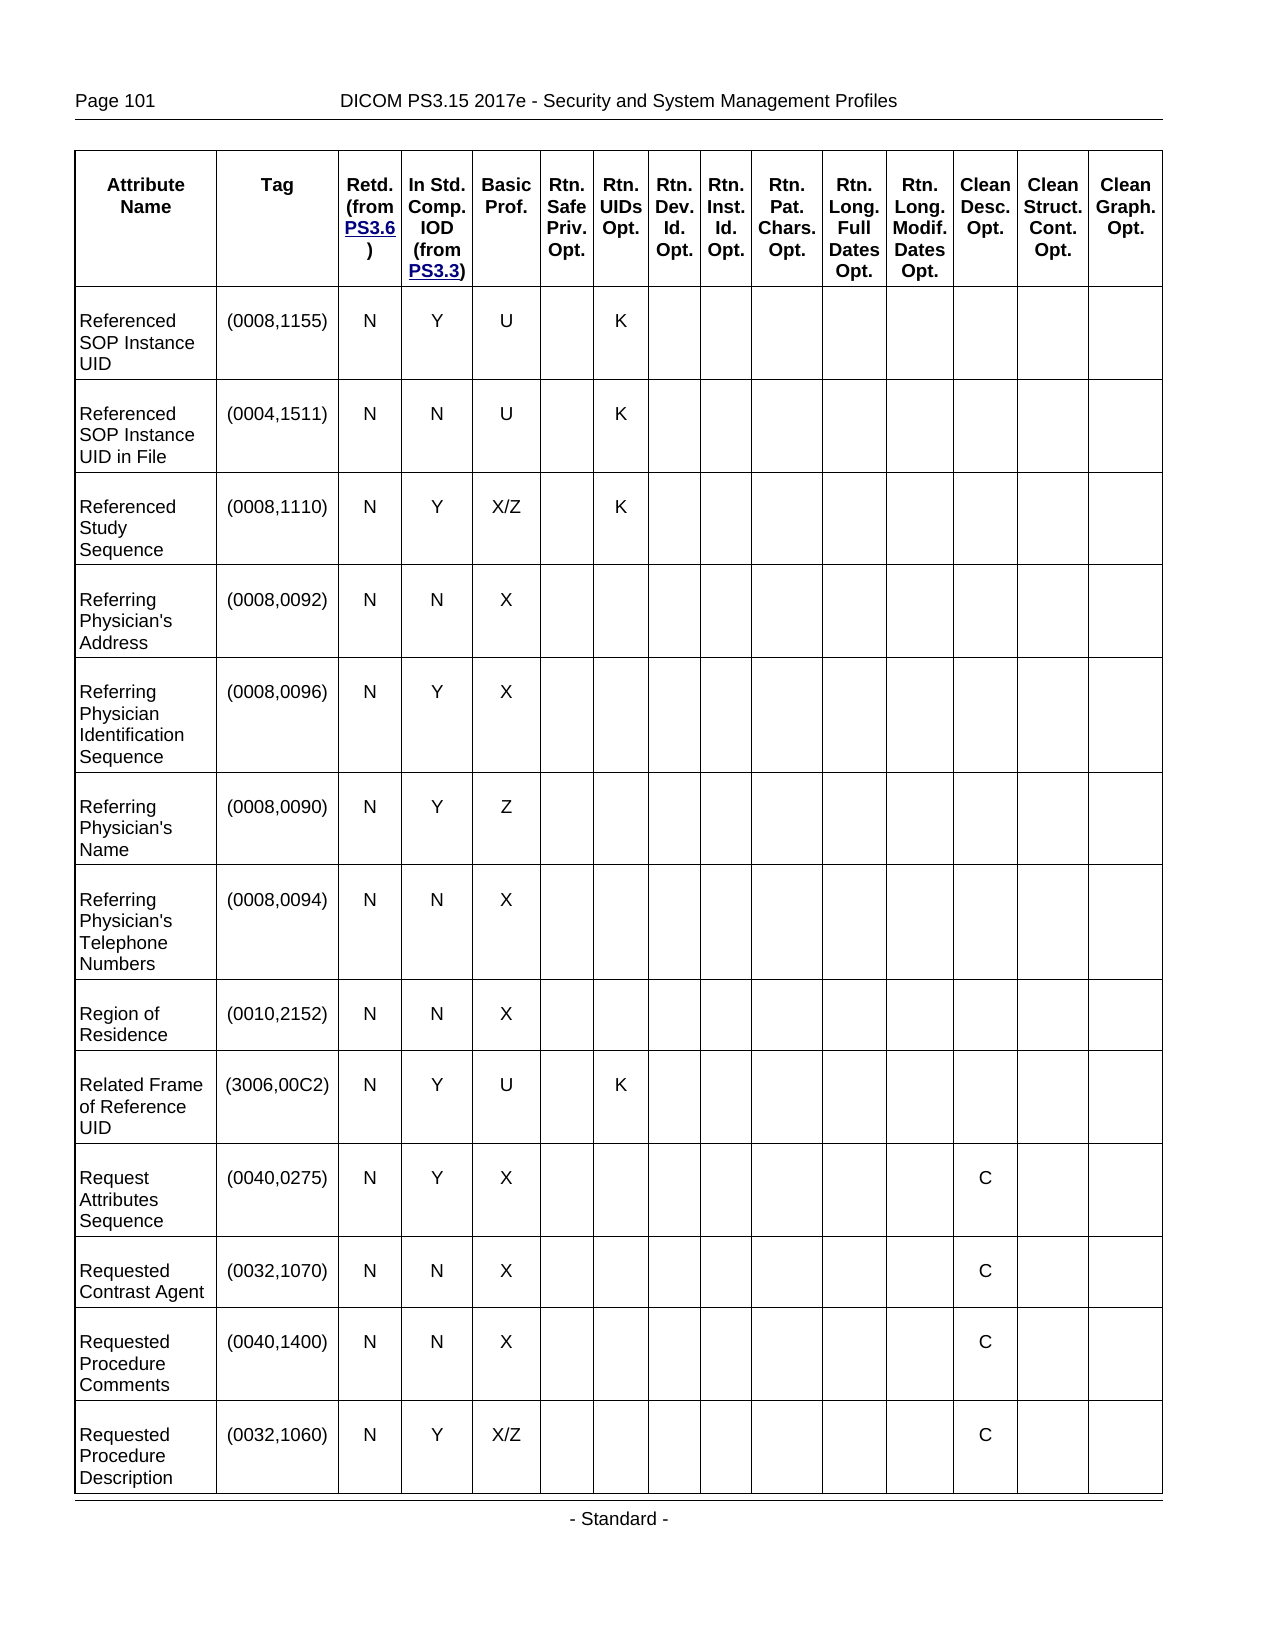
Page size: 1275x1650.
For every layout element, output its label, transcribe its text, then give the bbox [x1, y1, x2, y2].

table_cell (0008,0096) [217, 658, 338, 772]
table_cell [1089, 380, 1162, 472]
table_cell [1018, 473, 1088, 564]
table_cell N [339, 473, 401, 564]
table_cell [887, 1308, 953, 1400]
table_cell [541, 473, 593, 564]
table_cell [752, 1144, 822, 1236]
table_cell Referring Physician's Telephone Numbers [76, 865, 216, 979]
table_header Rtn. Inst. Id. Opt. [701, 151, 751, 286]
table_cell U [473, 287, 540, 379]
table_cell [752, 865, 822, 979]
table_cell [701, 473, 751, 564]
table_cell [701, 658, 751, 772]
table_cell C [954, 1308, 1017, 1400]
table_cell [594, 565, 648, 657]
table_cell Request Attributes Sequence [76, 1144, 216, 1236]
table_cell Z [473, 773, 540, 864]
table_cell [954, 565, 1017, 657]
table_cell K [594, 473, 648, 564]
table_cell [887, 473, 953, 564]
table_cell X [473, 1237, 540, 1307]
table_header Attribute Name [76, 151, 216, 286]
table_cell [1089, 1237, 1162, 1307]
table_cell [541, 1051, 593, 1143]
table_cell [701, 1308, 751, 1400]
table_cell [1018, 658, 1088, 772]
table_cell [752, 980, 822, 1050]
table_cell [823, 565, 886, 657]
table_cell N [339, 565, 401, 657]
table_cell [752, 565, 822, 657]
table_cell [823, 1144, 886, 1236]
table_cell [823, 773, 886, 864]
table_cell [541, 980, 593, 1050]
table_cell [752, 1308, 822, 1400]
table_cell (0008,0090) [217, 773, 338, 864]
table_header Rtn. UIDs Opt. [594, 151, 648, 286]
table_cell [541, 865, 593, 979]
table_cell (0040,1400) [217, 1308, 338, 1400]
table_cell N [402, 1237, 472, 1307]
table_cell C [954, 1401, 1017, 1492]
table_header Clean Struct. Cont. Opt. [1018, 151, 1088, 286]
table_cell [752, 287, 822, 379]
table_cell [1018, 1237, 1088, 1307]
table_cell (3006,00C2) [217, 1051, 338, 1143]
table_cell U [473, 1051, 540, 1143]
table_cell [752, 380, 822, 472]
table_cell X/Z [473, 1401, 540, 1492]
table_cell [649, 565, 700, 657]
table_cell N [402, 565, 472, 657]
table_cell [752, 473, 822, 564]
table_cell (0040,0275) [217, 1144, 338, 1236]
table_cell [823, 473, 886, 564]
table_cell Referenced SOP Instance UID in File [76, 380, 216, 472]
table_cell [701, 287, 751, 379]
table_cell [887, 565, 953, 657]
table_cell [1089, 1401, 1162, 1492]
table_cell (0008,1110) [217, 473, 338, 564]
table_cell [823, 1308, 886, 1400]
table_cell N [402, 865, 472, 979]
table_cell N [339, 980, 401, 1050]
table_cell Y [402, 658, 472, 772]
table_cell N [339, 1237, 401, 1307]
table_cell [954, 287, 1017, 379]
table_cell [954, 865, 1017, 979]
table_header Rtn. Dev. Id. Opt. [649, 151, 700, 286]
table_cell [1018, 1401, 1088, 1492]
table_cell [701, 380, 751, 472]
table_header Clean Desc. Opt. [954, 151, 1017, 286]
table_cell N [339, 658, 401, 772]
table_cell [887, 380, 953, 472]
table_cell [823, 1237, 886, 1307]
table_cell [752, 773, 822, 864]
table_cell X [473, 865, 540, 979]
table_cell [541, 773, 593, 864]
table_cell X [473, 1308, 540, 1400]
table_cell N [339, 1308, 401, 1400]
table_cell N [339, 287, 401, 379]
table_cell [1018, 287, 1088, 379]
table_cell X [473, 565, 540, 657]
table_cell [887, 773, 953, 864]
table_cell [701, 1237, 751, 1307]
table_cell (0010,2152) [217, 980, 338, 1050]
table_cell [701, 980, 751, 1050]
table_cell [887, 1237, 953, 1307]
table_cell Requested Procedure Description [76, 1401, 216, 1492]
table_cell [1089, 287, 1162, 379]
table_cell (0008,1155) [217, 287, 338, 379]
table_cell N [339, 380, 401, 472]
table_cell [649, 773, 700, 864]
table_cell [752, 1051, 822, 1143]
table_header Retd. (from PS3.6) [339, 151, 401, 286]
table_cell [823, 865, 886, 979]
table_cell [887, 1401, 953, 1492]
table_cell [823, 1051, 886, 1143]
table_cell [887, 980, 953, 1050]
table_header In Std. Comp. IOD (from PS3.3) [402, 151, 472, 286]
table_cell [954, 473, 1017, 564]
table_cell N [339, 865, 401, 979]
table_cell [752, 658, 822, 772]
table_cell (0032,1070) [217, 1237, 338, 1307]
table_header Rtn. Safe Priv. Opt. [541, 151, 593, 286]
table_cell [701, 773, 751, 864]
table_cell (0008,0094) [217, 865, 338, 979]
table_cell K [594, 380, 648, 472]
table_cell [1018, 773, 1088, 864]
table_cell [1018, 380, 1088, 472]
table_cell Referring Physician's Name [76, 773, 216, 864]
table_cell [954, 1051, 1017, 1143]
table_cell [954, 773, 1017, 864]
table_cell [541, 658, 593, 772]
table_cell [541, 287, 593, 379]
table_cell [649, 287, 700, 379]
table_cell Y [402, 287, 472, 379]
table_cell X/Z [473, 473, 540, 564]
table_header Rtn. Long. Full Dates Opt. [823, 151, 886, 286]
table_cell [1018, 865, 1088, 979]
table_cell [649, 980, 700, 1050]
table_header Rtn. Long. Modif. Dates Opt. [887, 151, 953, 286]
table_cell X [473, 1144, 540, 1236]
table_cell [823, 980, 886, 1050]
table_header Clean Graph. Opt. [1089, 151, 1162, 286]
table_cell (0032,1060) [217, 1401, 338, 1492]
table_cell [1018, 1051, 1088, 1143]
table_cell [594, 865, 648, 979]
table_cell [887, 865, 953, 979]
table_cell [594, 773, 648, 864]
table_cell U [473, 380, 540, 472]
table_cell K [594, 287, 648, 379]
table_cell [649, 1144, 700, 1236]
table_cell [1089, 1144, 1162, 1236]
table_cell C [954, 1144, 1017, 1236]
table_cell [887, 1051, 953, 1143]
table_cell [887, 1144, 953, 1236]
table_cell [1089, 565, 1162, 657]
table_cell [594, 658, 648, 772]
table_cell [594, 1401, 648, 1492]
table_cell [701, 565, 751, 657]
table_header Tag [217, 151, 338, 286]
table_cell [823, 658, 886, 772]
table_cell [541, 565, 593, 657]
table_cell [1089, 980, 1162, 1050]
table_cell C [954, 1237, 1017, 1307]
table_cell [823, 1401, 886, 1492]
table_cell [649, 473, 700, 564]
table_cell Referenced SOP Instance UID [76, 287, 216, 379]
table_cell [887, 287, 953, 379]
table_cell Referenced Study Sequence [76, 473, 216, 564]
table_cell [1089, 658, 1162, 772]
table_cell [1089, 473, 1162, 564]
table_cell [541, 380, 593, 472]
table_cell [701, 865, 751, 979]
table_cell Y [402, 1401, 472, 1492]
table_cell Referring Physician's Address [76, 565, 216, 657]
table_cell [541, 1401, 593, 1492]
table_cell [594, 1308, 648, 1400]
table_cell N [339, 1144, 401, 1236]
table_cell [1089, 865, 1162, 979]
table_cell [823, 380, 886, 472]
table_cell Y [402, 773, 472, 864]
table_cell N [339, 773, 401, 864]
table_cell [1018, 565, 1088, 657]
table_cell [701, 1144, 751, 1236]
table_cell Y [402, 1051, 472, 1143]
table_cell N [339, 1401, 401, 1492]
table_header Rtn. Pat. Chars. Opt. [752, 151, 822, 286]
table_cell [701, 1051, 751, 1143]
table_cell [1089, 773, 1162, 864]
table_cell [649, 380, 700, 472]
table_cell [1018, 1144, 1088, 1236]
table_header Basic Prof. [473, 151, 540, 286]
table_cell [954, 980, 1017, 1050]
table_cell Requested Contrast Agent [76, 1237, 216, 1307]
table_cell [752, 1237, 822, 1307]
table_cell [649, 658, 700, 772]
table_cell [541, 1308, 593, 1400]
table_cell [1089, 1051, 1162, 1143]
table_cell [649, 1237, 700, 1307]
table_cell Referring Physician Identification Sequence [76, 658, 216, 772]
table_cell Requested Procedure Comments [76, 1308, 216, 1400]
table_cell [594, 1237, 648, 1307]
table_cell Region of Residence [76, 980, 216, 1050]
table_cell [541, 1144, 593, 1236]
table_cell [649, 865, 700, 979]
table_cell N [402, 1308, 472, 1400]
table_cell [594, 980, 648, 1050]
table_cell [594, 1144, 648, 1236]
table_cell N [402, 980, 472, 1050]
table_cell N [339, 1051, 401, 1143]
table_cell N [402, 380, 472, 472]
table_cell [701, 1401, 751, 1492]
table_cell Y [402, 1144, 472, 1236]
table_cell [649, 1051, 700, 1143]
table_cell [649, 1308, 700, 1400]
table_cell [823, 287, 886, 379]
table_cell [1018, 1308, 1088, 1400]
table_cell K [594, 1051, 648, 1143]
table_cell Related Frame of Reference UID [76, 1051, 216, 1143]
table_cell [541, 1237, 593, 1307]
table_cell Y [402, 473, 472, 564]
table_cell X [473, 658, 540, 772]
table_cell [1089, 1308, 1162, 1400]
table_cell (0004,1511) [217, 380, 338, 472]
table_cell [954, 658, 1017, 772]
table_cell [649, 1401, 700, 1492]
table_cell [1018, 980, 1088, 1050]
table_cell [887, 658, 953, 772]
table_cell [752, 1401, 822, 1492]
table_cell (0008,0092) [217, 565, 338, 657]
table_cell X [473, 980, 540, 1050]
table_cell [954, 380, 1017, 472]
